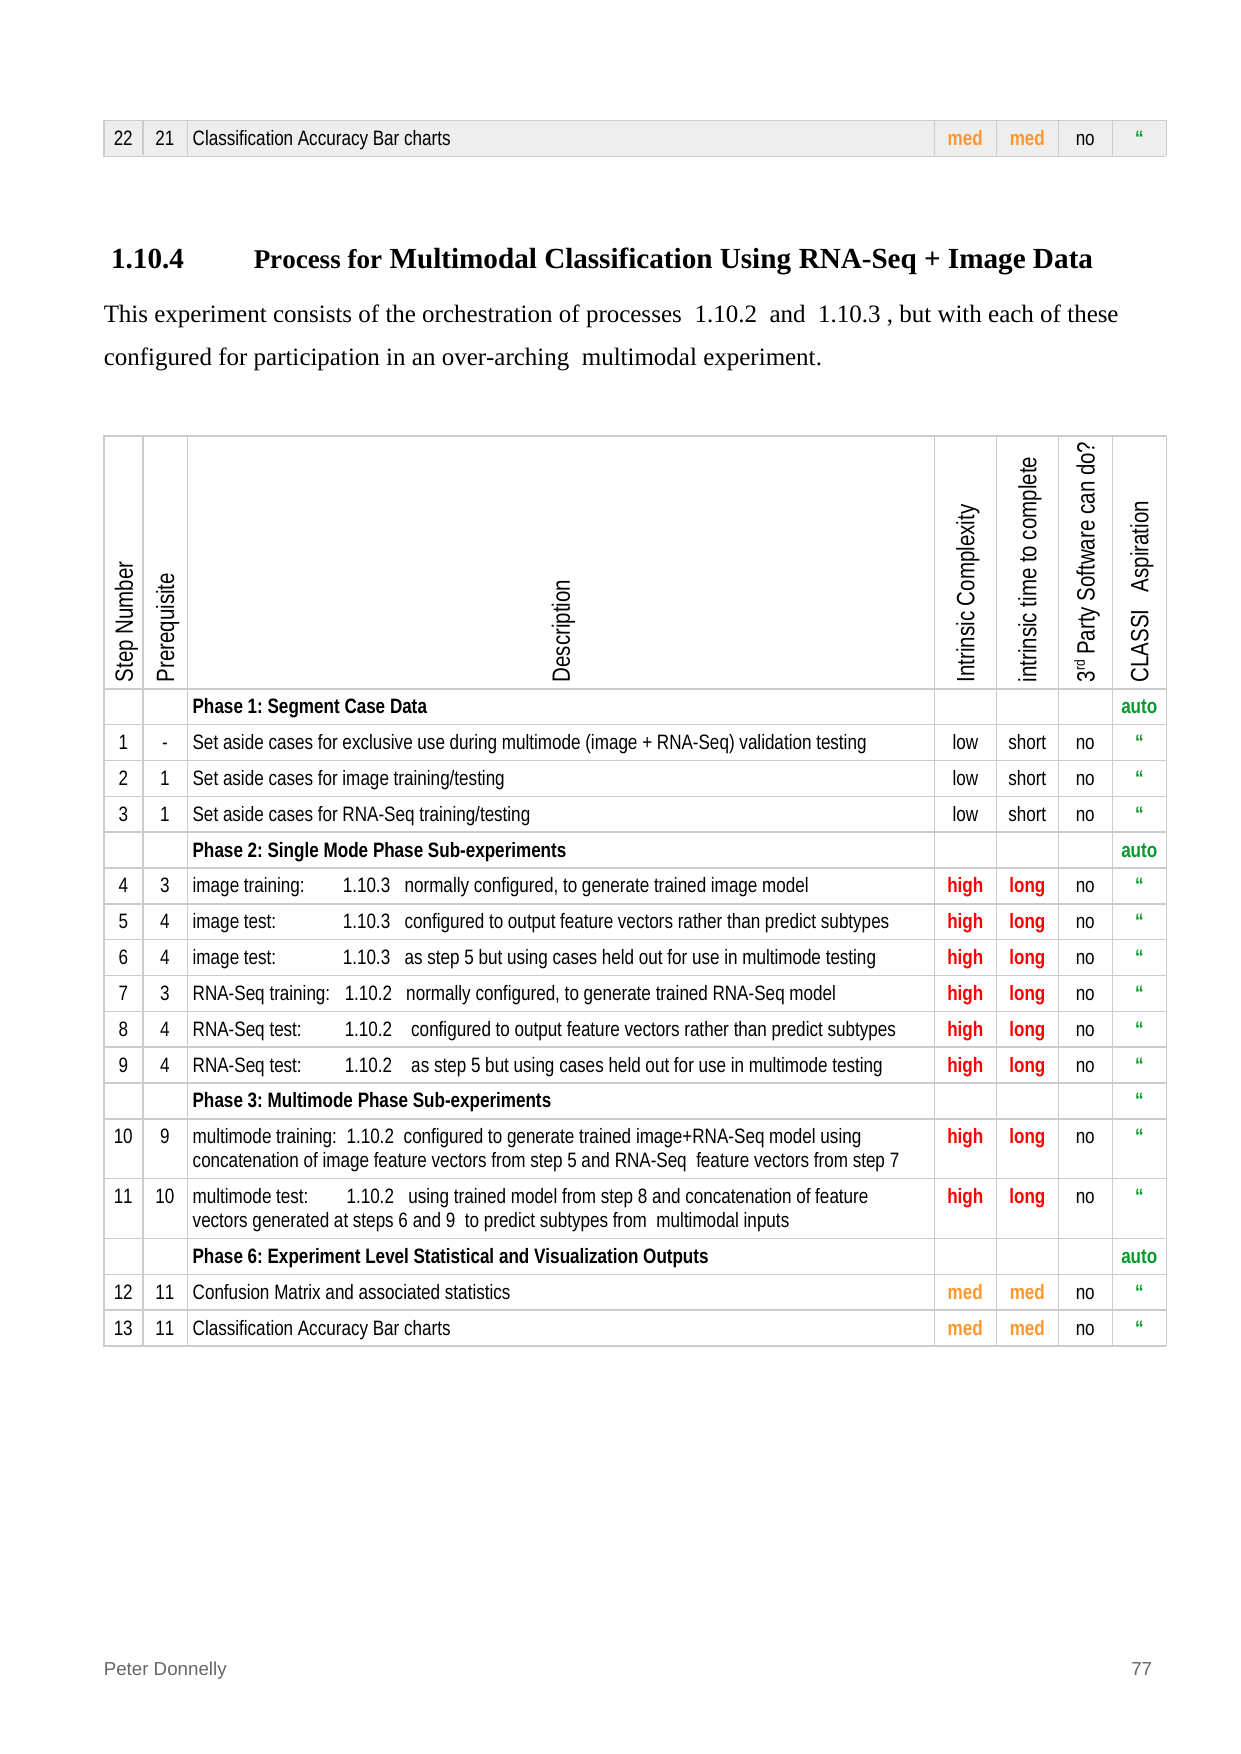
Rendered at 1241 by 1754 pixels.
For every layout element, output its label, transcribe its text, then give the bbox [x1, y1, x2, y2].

table_cell high [935, 1120, 996, 1178]
table_cell high [935, 1048, 996, 1082]
table_cell “ [1113, 1120, 1166, 1178]
table_cell [1059, 833, 1112, 867]
table_header Step Number [105, 437, 142, 688]
table_cell Phase 1: Segment Case Data [188, 690, 934, 724]
table_cell no [1059, 1012, 1112, 1046]
table_cell 1 [144, 761, 187, 796]
table_cell 11 [105, 1179, 142, 1238]
table_header intrinsic time to complete [997, 437, 1058, 688]
table_cell 3 [105, 797, 142, 831]
table_cell [144, 1239, 187, 1273]
table_cell long [997, 940, 1058, 975]
table_cell [1059, 1084, 1112, 1118]
table_cell 4 [144, 940, 187, 975]
table_cell Set aside cases for exclusive use during multimode (image + RNA-Seq) validation testing [188, 725, 934, 760]
table_cell 21 [143, 121, 187, 156]
table_cell “ [1113, 761, 1166, 796]
table_cell no [1059, 940, 1112, 975]
table_cell “ [1113, 1012, 1166, 1046]
table_cell “ [1113, 976, 1166, 1011]
table_cell 10 [144, 1179, 187, 1238]
table_cell 22 [105, 121, 143, 156]
table_cell “ [1113, 1048, 1166, 1082]
table_cell [997, 1239, 1058, 1273]
table_cell long [997, 1048, 1058, 1082]
table_cell “ [1113, 1084, 1166, 1118]
table_header Description [188, 437, 934, 688]
table_cell 13 [105, 1311, 142, 1345]
table_cell high [935, 869, 996, 903]
table_cell med [934, 121, 996, 156]
table_cell low [935, 761, 996, 796]
table_cell no [1059, 869, 1112, 903]
table_cell med [997, 1275, 1058, 1309]
table_cell short [997, 761, 1058, 796]
table_cell 4 [144, 1012, 187, 1046]
table_cell no [1059, 761, 1112, 796]
table_cell 2 [105, 761, 142, 796]
table_cell short [997, 797, 1058, 831]
table_cell auto [1113, 833, 1166, 867]
table_cell 12 [105, 1275, 142, 1309]
table_cell no [1059, 797, 1112, 831]
table_cell 5 [105, 905, 142, 939]
table_cell [1059, 1239, 1112, 1273]
table_cell Classification Accuracy Bar charts [187, 121, 934, 156]
table_cell [144, 833, 187, 867]
table_cell “ [1113, 1311, 1166, 1345]
table_cell long [997, 976, 1058, 1011]
table_cell no [1059, 1275, 1112, 1309]
table_cell med [996, 121, 1058, 156]
table_cell 11 [144, 1311, 187, 1345]
table_cell [105, 690, 142, 724]
table_cell high [935, 940, 996, 975]
table_cell [935, 1084, 996, 1118]
table_cell [997, 833, 1058, 867]
table_cell Set aside cases for image training/testing [188, 761, 934, 796]
table_cell Phase 2: Single Mode Phase Sub-experiments [188, 833, 934, 867]
table_cell no [1059, 976, 1112, 1011]
table_cell long [997, 1179, 1058, 1238]
table_cell Phase 3: Multimode Phase Sub-experiments [188, 1084, 934, 1118]
table_cell 7 [105, 976, 142, 1011]
table_cell - [144, 725, 187, 760]
table_cell Confusion Matrix and associated statistics [188, 1275, 934, 1309]
table_cell [935, 833, 996, 867]
table_cell high [935, 1179, 996, 1238]
table_cell low [935, 797, 996, 831]
table_cell “ [1113, 940, 1166, 975]
table_cell 4 [105, 869, 142, 903]
table_cell “ [1112, 121, 1166, 156]
table_cell [935, 690, 996, 724]
table_cell [144, 1084, 187, 1118]
table_cell 1 [105, 725, 142, 760]
table_cell [105, 1084, 142, 1118]
table_cell high [935, 905, 996, 939]
table_cell no [1059, 1179, 1112, 1238]
table_cell Set aside cases for RNA-Seq training/testing [188, 797, 934, 831]
table_cell [1059, 690, 1112, 724]
table_cell 11 [144, 1275, 187, 1309]
table_cell image test: 1.10.3 configured to output feature vectors rather than predict subtypes [188, 905, 934, 939]
table_cell 8 [105, 1012, 142, 1046]
table_cell [997, 1084, 1058, 1118]
table_cell low [935, 725, 996, 760]
table_cell no [1059, 725, 1112, 760]
table_cell Classification Accuracy Bar charts [188, 1311, 934, 1345]
table_header CLASSI Aspiration [1113, 437, 1166, 688]
table_cell “ [1113, 797, 1166, 831]
table_cell multimode test: 1.10.2 using trained model from step 8 and concatenation of feature vectors generated at steps 6 and 9 to predict subtypes from multimodal inputs [188, 1179, 934, 1238]
subtitle Process for Multimodal Classification Using RNA-Seq + Image Data [103, 242, 1146, 275]
table_cell multimode training: 1.10.2 configured to generate trained image+RNA-Seq model using concatenation of image feature vectors from step 5 and RNA-Seq feature vectors from step 7 [188, 1120, 934, 1178]
table_cell no [1059, 905, 1112, 939]
table_cell “ [1113, 869, 1166, 903]
text This experiment consists of the orchestration of processes 1.10.2 and 1.10.3, but with each of these configured for participation in an over-arching multimodal experiment. [103, 299, 1146, 371]
table_cell no [1059, 1120, 1112, 1178]
table_cell 9 [144, 1120, 187, 1178]
table_cell long [997, 1120, 1058, 1178]
table_cell RNA-Seq test: 1.10.2 as step 5 but using cases held out for use in multimode testing [188, 1048, 934, 1082]
table_cell long [997, 1012, 1058, 1046]
table_cell short [997, 725, 1058, 760]
table_cell auto [1113, 690, 1166, 724]
table_cell no [1059, 1048, 1112, 1082]
table_cell med [935, 1275, 996, 1309]
table_cell [144, 690, 187, 724]
table_header 3rd Party Software can do? [1059, 437, 1112, 688]
table_cell 1 [144, 797, 187, 831]
table_cell med [997, 1311, 1058, 1345]
table_cell 3 [144, 869, 187, 903]
table_cell 4 [144, 905, 187, 939]
table_cell “ [1113, 1275, 1166, 1309]
table_cell “ [1113, 1179, 1166, 1238]
table_cell “ [1113, 905, 1166, 939]
table_header Intrinsic Complexity [935, 437, 996, 688]
table_header Prerequisite [144, 437, 187, 688]
table_cell high [935, 976, 996, 1011]
table_cell RNA-Seq training: 1.10.2 normally configured, to generate trained RNA-Seq model [188, 976, 934, 1011]
table_cell 6 [105, 940, 142, 975]
table_cell 3 [144, 976, 187, 1011]
table_cell RNA-Seq test: 1.10.2 configured to output feature vectors rather than predict subtypes [188, 1012, 934, 1046]
table_cell long [997, 869, 1058, 903]
table_cell image test: 1.10.3 as step 5 but using cases held out for use in multimode testing [188, 940, 934, 975]
table_cell [935, 1239, 996, 1273]
table_cell 9 [105, 1048, 142, 1082]
table_cell auto [1113, 1239, 1166, 1273]
table_cell [105, 1239, 142, 1273]
table_cell no [1059, 1311, 1112, 1345]
table_cell [997, 690, 1058, 724]
table_cell long [997, 905, 1058, 939]
table_cell high [935, 1012, 996, 1046]
table_cell [105, 833, 142, 867]
table_cell no [1058, 121, 1112, 156]
table_cell med [935, 1311, 996, 1345]
table_cell “ [1113, 725, 1166, 760]
table_cell 10 [105, 1120, 142, 1178]
table_cell 4 [144, 1048, 187, 1082]
table_cell Phase 6: Experiment Level Statistical and Visualization Outputs [188, 1239, 934, 1273]
table_cell image training: 1.10.3 normally configured, to generate trained image model [188, 869, 934, 903]
